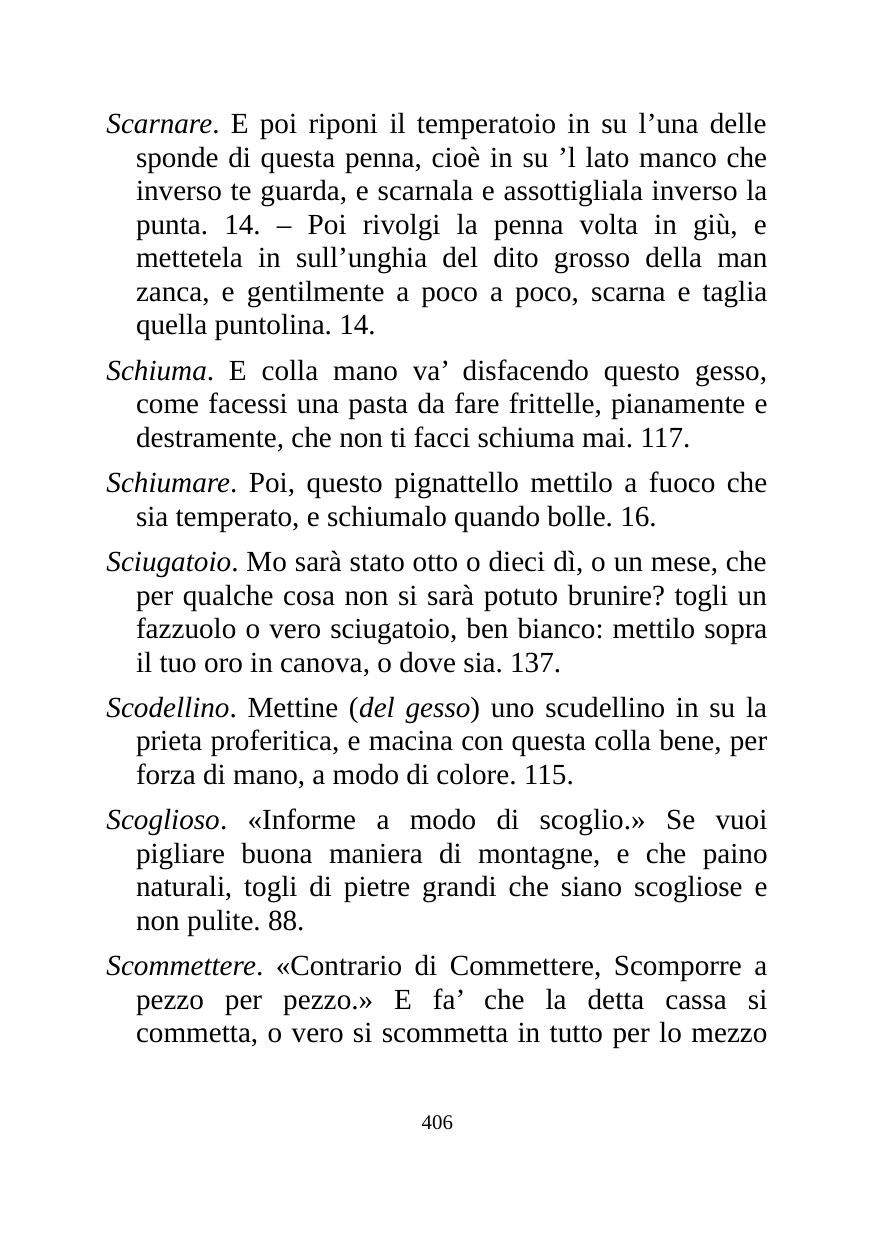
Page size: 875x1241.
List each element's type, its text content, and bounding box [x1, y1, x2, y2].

text Scommettere. «Contrario di Commettere, Scomporre a pezzo per pezzo.» E fa’ che la detta cassa si commetta, o vero si scommetta in tutto per lo mezzo [106, 948, 768, 1049]
text Scodellino. Mettine (del gesso) uno scudellino in su la prieta proferitica, e macina con questa colla bene, per forza di mano, a modo di colore. 115. [106, 690, 768, 791]
text Scoglioso. «Informe a modo di scoglio.» Se vuoi pigliare buona maniera di montagne, e che paino naturali, togli di pietre grandi che siano scogliose e non pulite. 88. [106, 802, 768, 937]
text Schiumare. Poi, questo pignattello mettilo a fuoco che sia temperato, e schiumalo quando bolle. 16. [106, 465, 768, 532]
text Schiuma. E colla mano va’ disfacendo questo gesso, come facessi una pasta da fare frittelle, pianamente e destramente, che non ti facci schiuma mai. 117. [106, 353, 768, 453]
text Scarnare. E poi riponi il temperatoio in su l’una delle sponde di questa penna, cioè in su ’l lato manco che inverso te guarda, e scarnala e assottigliala inverso la punta. 14. – Poi rivolgi la penna volta in giù, e mettetela in sull’unghia del dito grosso della man zanca, e gentilmente a poco a poco, scarna e taglia quella puntolina. 14. [106, 106, 768, 341]
text Sciugatoio. Mo sarà stato otto o dieci dì, o un mese, che per qualche cosa non si sarà potuto brunire? togli un fazzuolo o vero sciugatoio, ben bianco: mettilo sopra il tuo oro in canova, o dove sia. 137. [106, 544, 768, 678]
